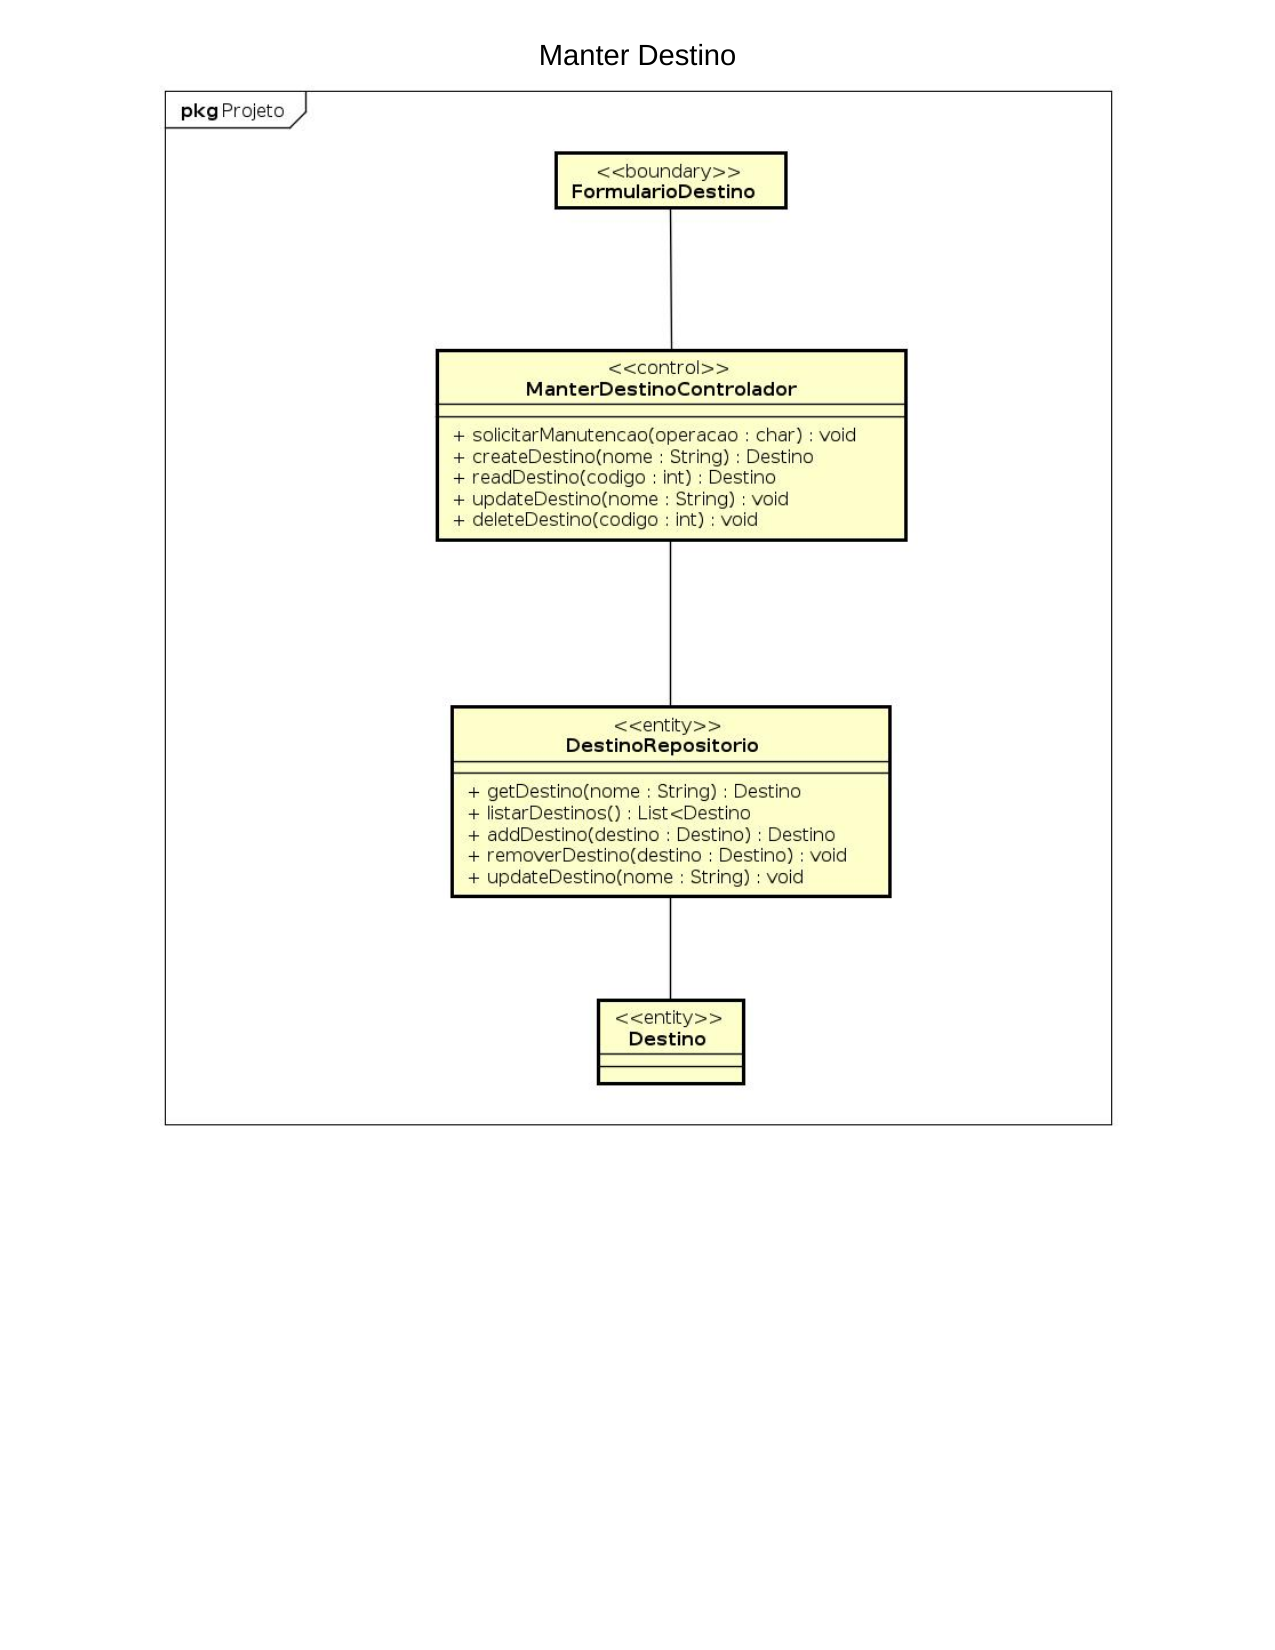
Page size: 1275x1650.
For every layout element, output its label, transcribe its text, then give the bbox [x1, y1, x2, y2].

picture [150, 76, 1125, 1138]
text Manter Destino [150, 38, 1125, 71]
